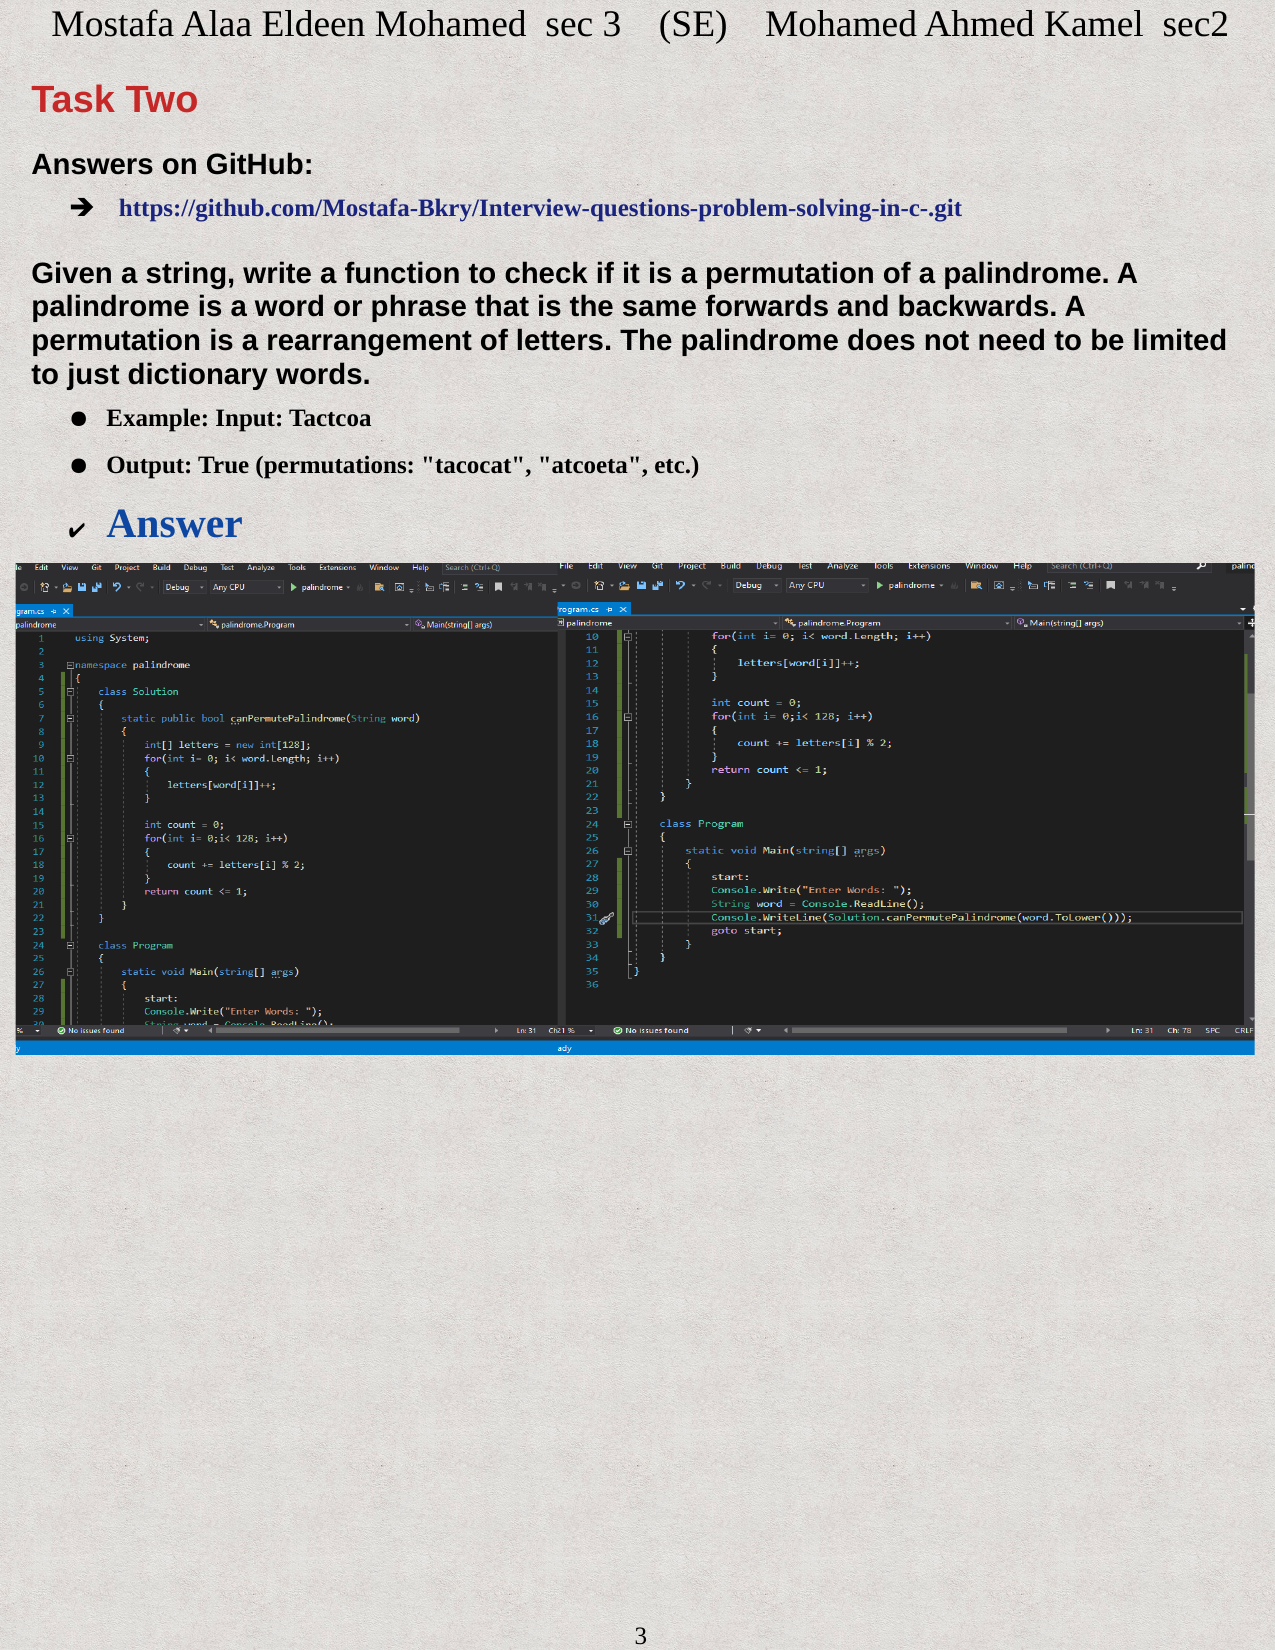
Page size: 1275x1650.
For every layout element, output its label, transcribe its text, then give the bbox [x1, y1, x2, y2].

picture [0, 0, 1275, 1650]
list Output: True (permutations: "tacocat", "atcoeta", etc.) [69, 451, 1250, 479]
subtitle Task Two [31, 76, 1250, 120]
subtitle Given a string, write a function to check if it is a permutation of a palindrome. A palindrome is a word or phrase that is the same forwards and backwards. A permutation is a rearrangement of letters. The palindrome does not need to be limited to just dictionary words. [31, 256, 1250, 391]
list Answer [69, 498, 1250, 546]
list https://github.com/Mostafa-Bkry/Interview-questions-problem-solving-in-c-.git [69, 193, 1250, 222]
list Example: Input: Tactcoa [69, 403, 1250, 432]
subtitle Answers on GitHub: [31, 147, 1250, 181]
